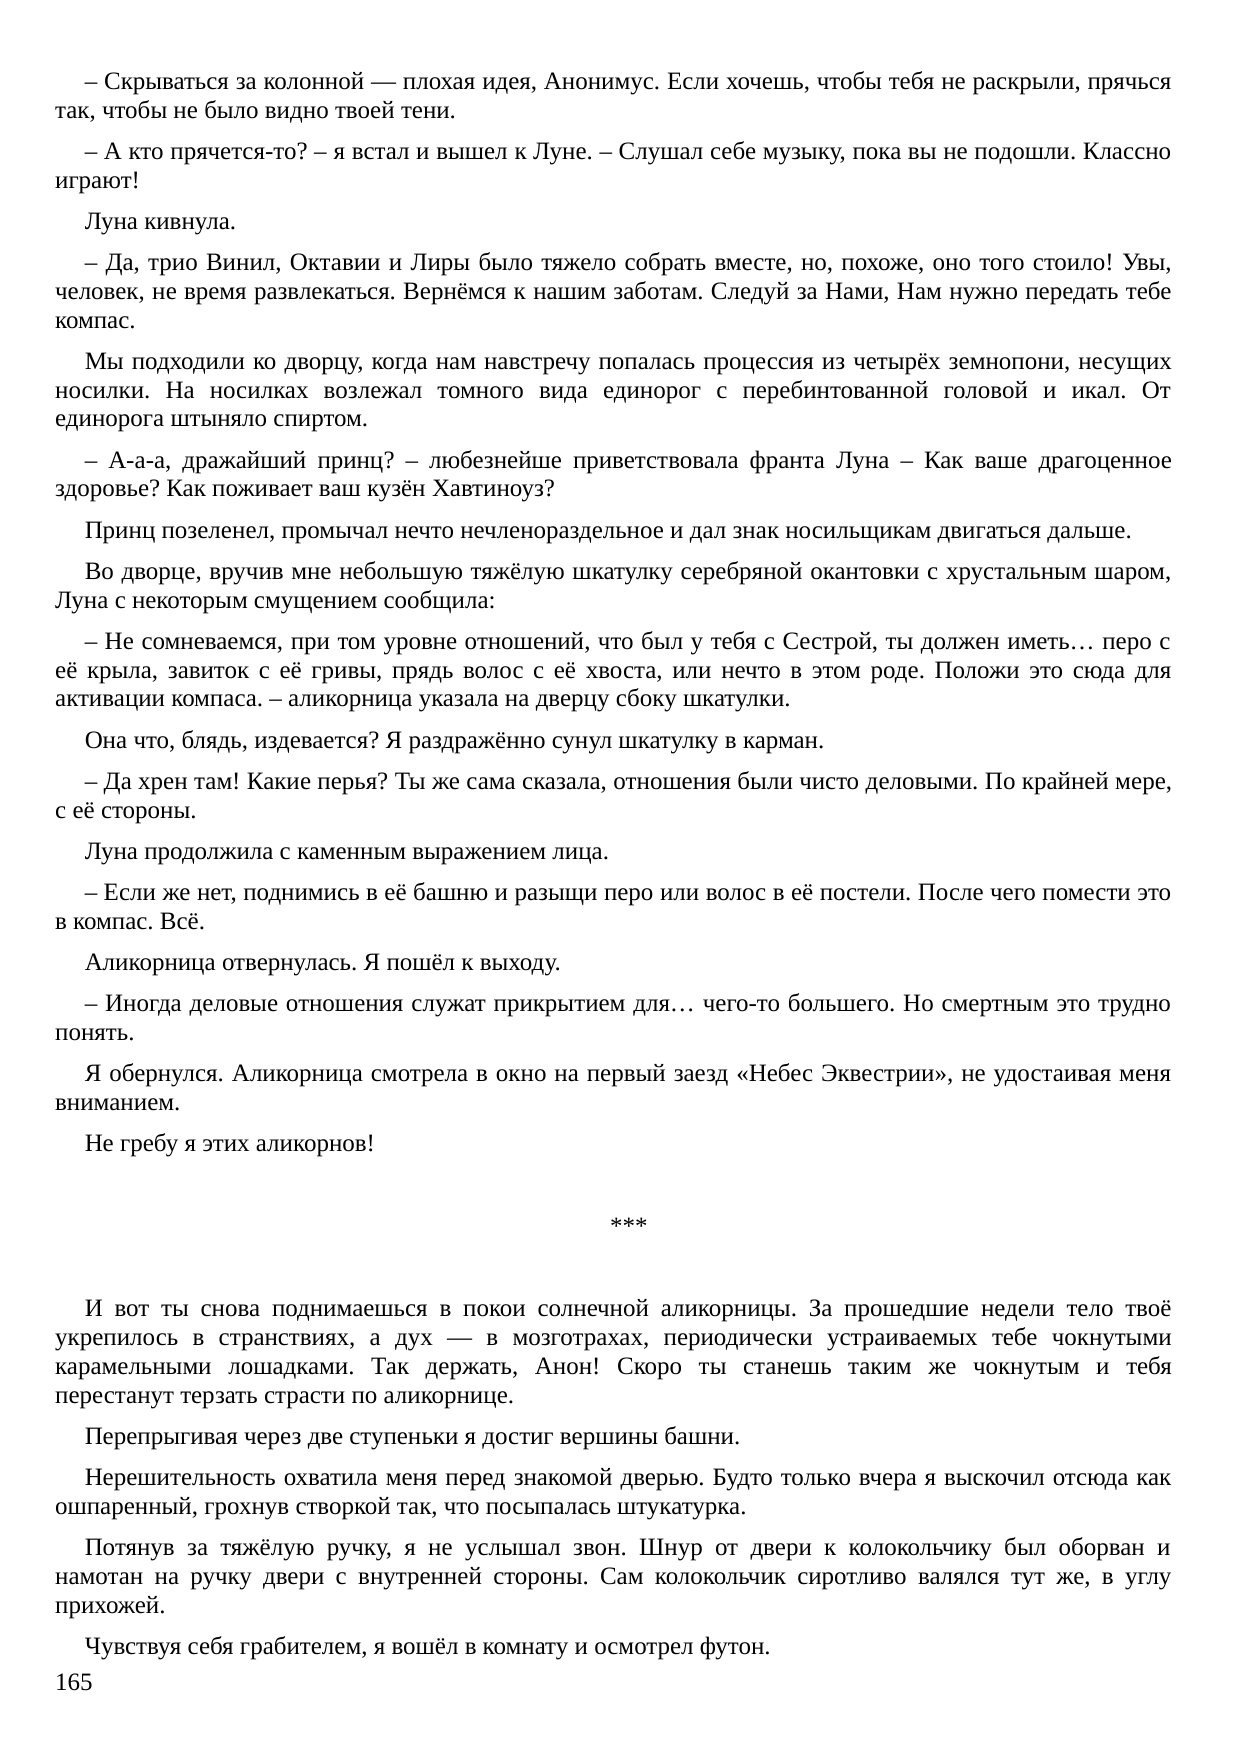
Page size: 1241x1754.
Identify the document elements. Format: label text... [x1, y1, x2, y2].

text – А кто прячется-то? – я встал и вышел к Луне. – Слушал себе музыку, пока вы не подошли. Классно играют! [55, 136, 1173, 193]
text И вот ты снова поднимаешься в покои солнечной аликорницы. За прошедшие недели тело твоё укрепилось в странствиях, а дух — в мозготрахах, периодически устраиваемых тебе чокнутыми карамельными лошадками. Так держать, Анон! Скоро ты станешь таким же чокнутым и тебя перестанут терзать страсти по аликорнице. [55, 1293, 1173, 1408]
text – Да, трио Винил, Октавии и Лиры было тяжело собрать вместе, но, похоже, оно того стоило! Увы, человек, не время развлекаться. Вернёмся к нашим заботам. Следуй за Нами, Нам нужно передать тебе компас. [55, 247, 1173, 333]
text Аликорница отвернулась. Я пошёл к выходу. [55, 947, 1173, 976]
text Я обернулся. Аликорница смотрела в окно на первый заезд «Небес Эквестрии», не удостаивая меня вниманием. [55, 1058, 1173, 1116]
text Чувствуя себя грабителем, я вошёл в комнату и осмотрел футон. [55, 1631, 1173, 1660]
text Она что, блядь, издевается? Я раздражённо сунул шкатулку в карман. [55, 725, 1173, 753]
text – Да хрен там! Какие перья? Ты же сама сказала, отношения были чисто деловыми. По крайней мере, с её стороны. [55, 766, 1173, 823]
text – Не сомневаемся, при том уровне отношений, что был у тебя с Сестрой, ты должен иметь… перо с её крыла, завиток с её гривы, прядь волос с её хвоста, или нечто в этом роде. Положи это сюда для активации компаса. – аликорница указала на дверцу сбоку шкатулки. [55, 626, 1173, 712]
text Принц позеленел, промычал нечто нечленораздельное и дал знак носильщикам двигаться дальше. [55, 515, 1173, 543]
text Луна кивнула. [55, 206, 1173, 235]
text – Скрываться за колонной — плохая идея, Анонимус. Если хочешь, чтобы тебя не раскрыли, прячься так, чтобы не было видно твоей тени. [55, 66, 1173, 123]
text Во дворце, вручив мне небольшую тяжёлую шкатулку серебряной окантовки с хрустальным шаром, Луна с некоторым смущением сообщила: [55, 556, 1173, 613]
text Перепрыгивая через две ступеньки я достиг вершины башни. [55, 1421, 1173, 1450]
text Нерешительность охватила меня перед знакомой дверью. Будто только вчера я выскочил отсюда как ошпаренный, грохнув створкой так, что посыпалась штукатурка. [55, 1462, 1173, 1520]
text – А-а-а, дражайший принц? – любезнейше приветствовала франта Луна – Как ваше драгоценное здоровье? Как поживает ваш кузён Хавтиноуз? [55, 445, 1173, 502]
text Не гребу я этих аликорнов! [55, 1128, 1173, 1157]
text Мы подходили ко дворцу, когда нам навстречу попалась процессия из четырёх земнопони, несущих носилки. На носилках возлежал томного вида единорог с перебинтованной головой и икал. От единорога штыняло спиртом. [55, 346, 1173, 432]
text Потянув за тяжёлую ручку, я не услышал звон. Шнур от двери к колокольчику был оборван и намотан на ручку двери с внутренней стороны. Сам колокольчик сиротливо валялся тут же, в углу прихожей. [55, 1532, 1173, 1618]
text *** [55, 1211, 1173, 1240]
text – Если же нет, поднимись в её башню и разыщи перо или волос в её постели. После чего помести это в компас. Всё. [55, 877, 1173, 935]
text – Иногда деловые отношения служат прикрытием для… чего-то большего. Но смертным это трудно понять. [55, 988, 1173, 1046]
text Луна продолжила с каменным выражением лица. [55, 836, 1173, 865]
